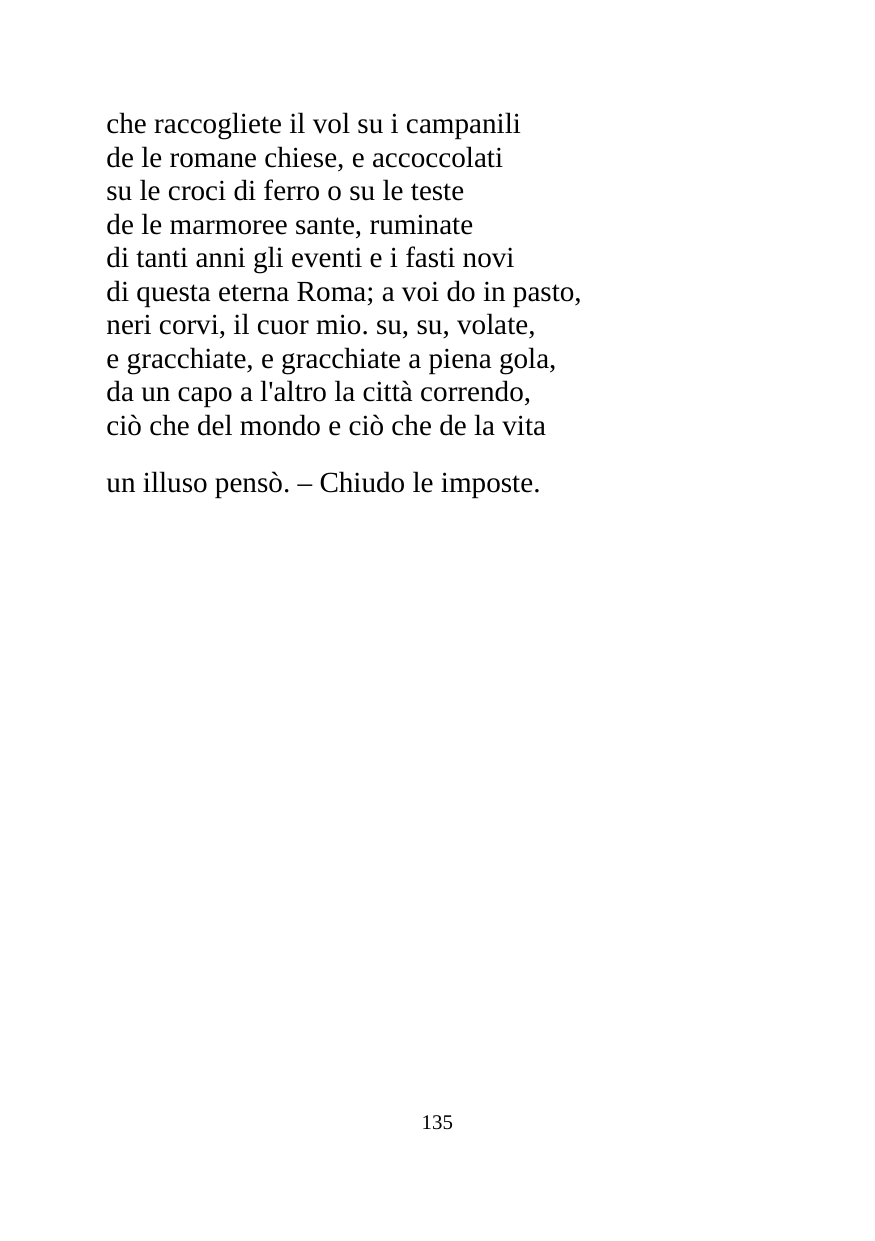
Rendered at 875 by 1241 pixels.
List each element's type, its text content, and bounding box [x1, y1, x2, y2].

text che raccogliete il vol su i campanili [106, 106, 768, 140]
text de le romane chiese, e accoccolati [106, 140, 768, 173]
text di questa eterna Roma; a voi do in pasto, [106, 274, 768, 307]
text ciò che del mondo e ciò che de la vita [106, 408, 768, 442]
text e gracchiate, e gracchiate a piena gola, [106, 341, 768, 374]
text un illuso pensò. – Chiudo le imposte. [106, 465, 768, 499]
text da un capo a l'altro la città correndo, [106, 374, 768, 408]
text neri corvi, il cuor mio. su, su, volate, [106, 307, 768, 341]
text di tanti anni gli eventi e i fasti novi [106, 240, 768, 274]
text de le marmoree sante, ruminate [106, 207, 768, 240]
text su le croci di ferro o su le teste [106, 173, 768, 207]
